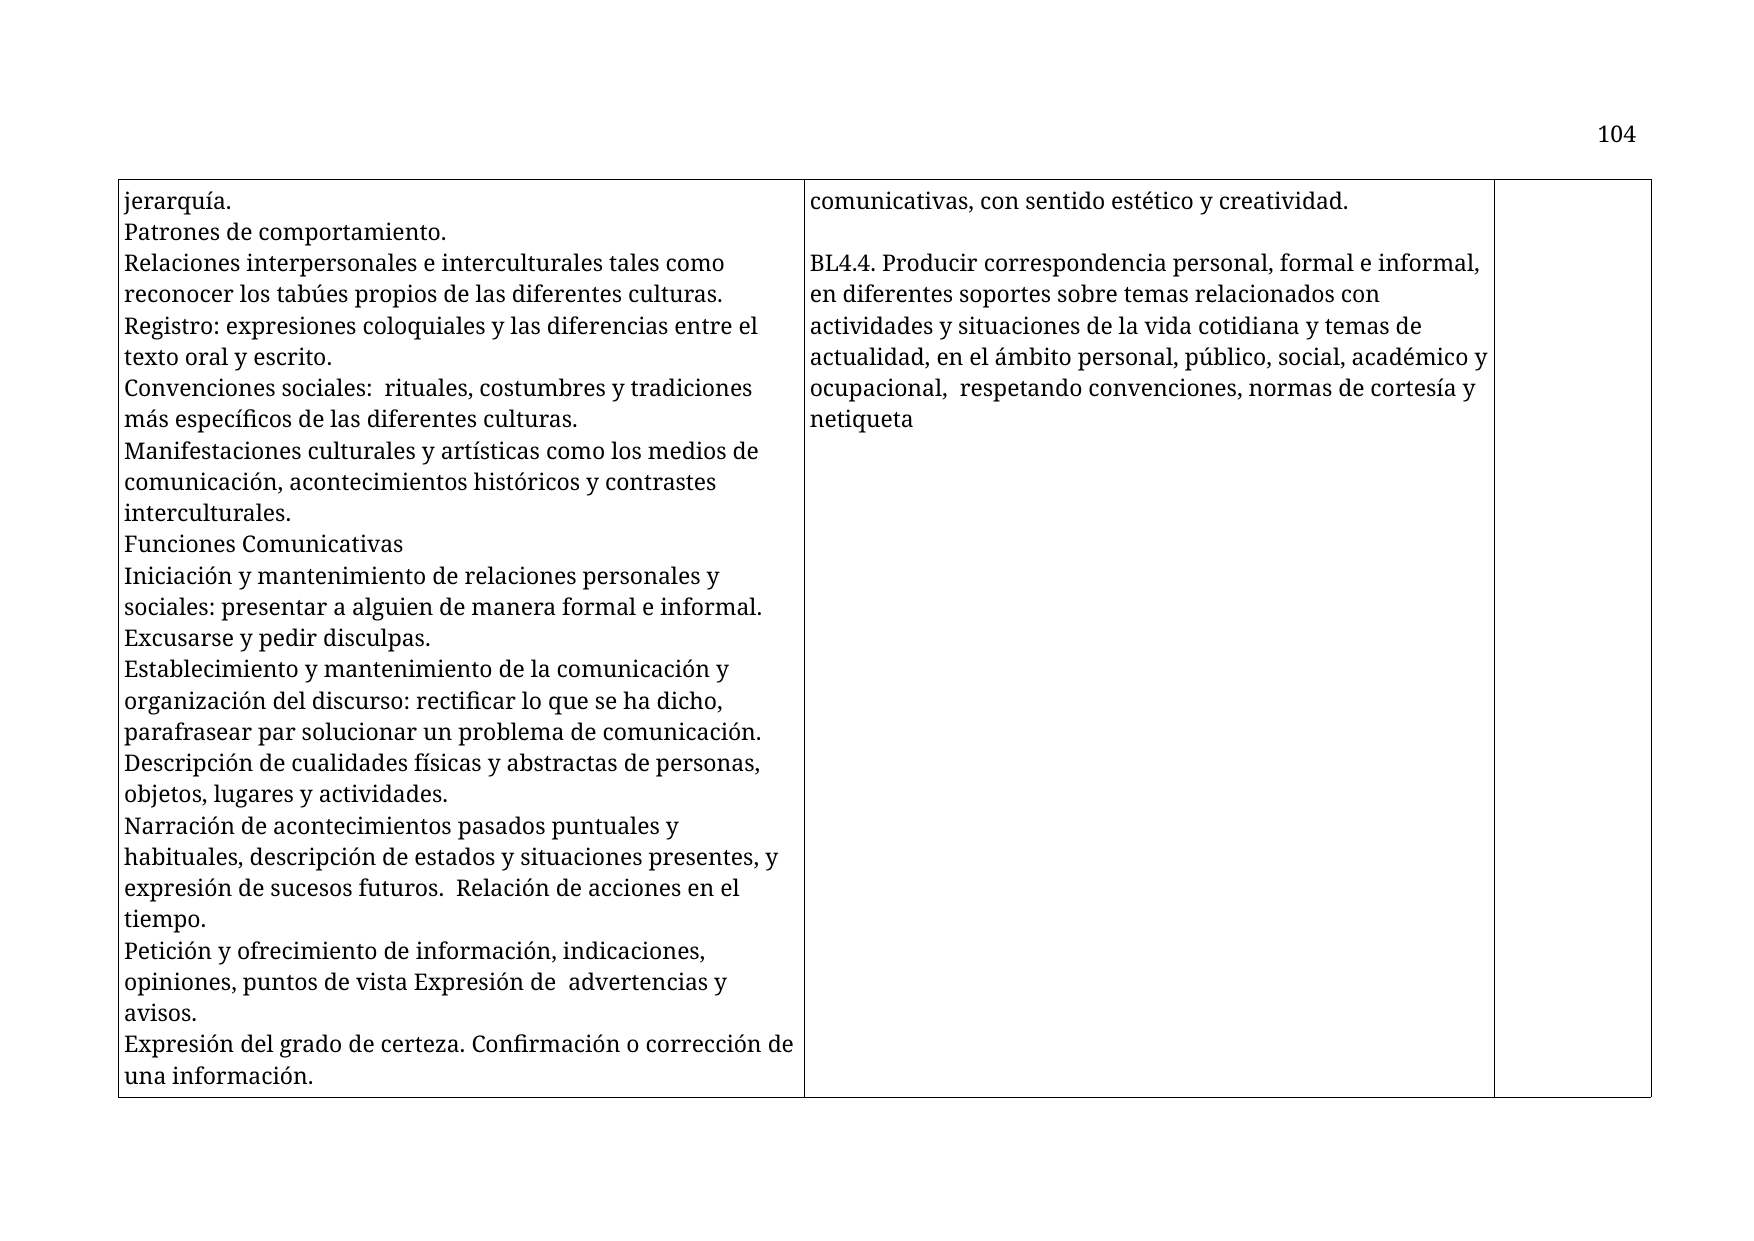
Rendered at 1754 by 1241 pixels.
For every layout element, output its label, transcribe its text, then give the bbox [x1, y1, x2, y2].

table_cell comunicativas, con sentido estético y creatividad. BL4.4. Producir correspondencia personal, formal e informal, en diferentes soportes sobre temas relacionados con actividades y situaciones de la vida cotidiana y temas de actualidad, en el ámbito personal, público, social, académico y ocupacional, respetando convenciones, normas de cortesía y netiqueta [805, 180, 1494, 1097]
table_cell [1495, 180, 1651, 1097]
table_cell jerarquía. Patrones de comportamiento. Relaciones interpersonales e interculturales tales como reconocer los tabúes propios de las diferentes culturas. Registro: expresiones coloquiales y las diferencias entre el texto oral y escrito. Convenciones sociales: rituales, costumbres y tradiciones más específicos de las diferentes culturas. Manifestaciones culturales y artísticas como los medios de comunicación, acontecimientos históricos y contrastes interculturales. Funciones Comunicativas Iniciación y mantenimiento de relaciones personales y sociales: presentar a alguien de manera formal e informal. Excusarse y pedir disculpas. Establecimiento y mantenimiento de la comunicación y organización del discurso: rectificar lo que se ha dicho, parafrasear par solucionar un problema de comunicación. Descripción de cualidades físicas y abstractas de personas, objetos, lugares y actividades. Narración de acontecimientos pasados puntuales y habituales, descripción de estados y situaciones presentes, y expresión de sucesos futuros. Relación de acciones en el tiempo. Petición y ofrecimiento de información, indicaciones, opiniones, puntos de vista Expresión de advertencias y avisos. Expresión del grado de certeza. Confirmación o corrección de una información. [119, 180, 804, 1097]
